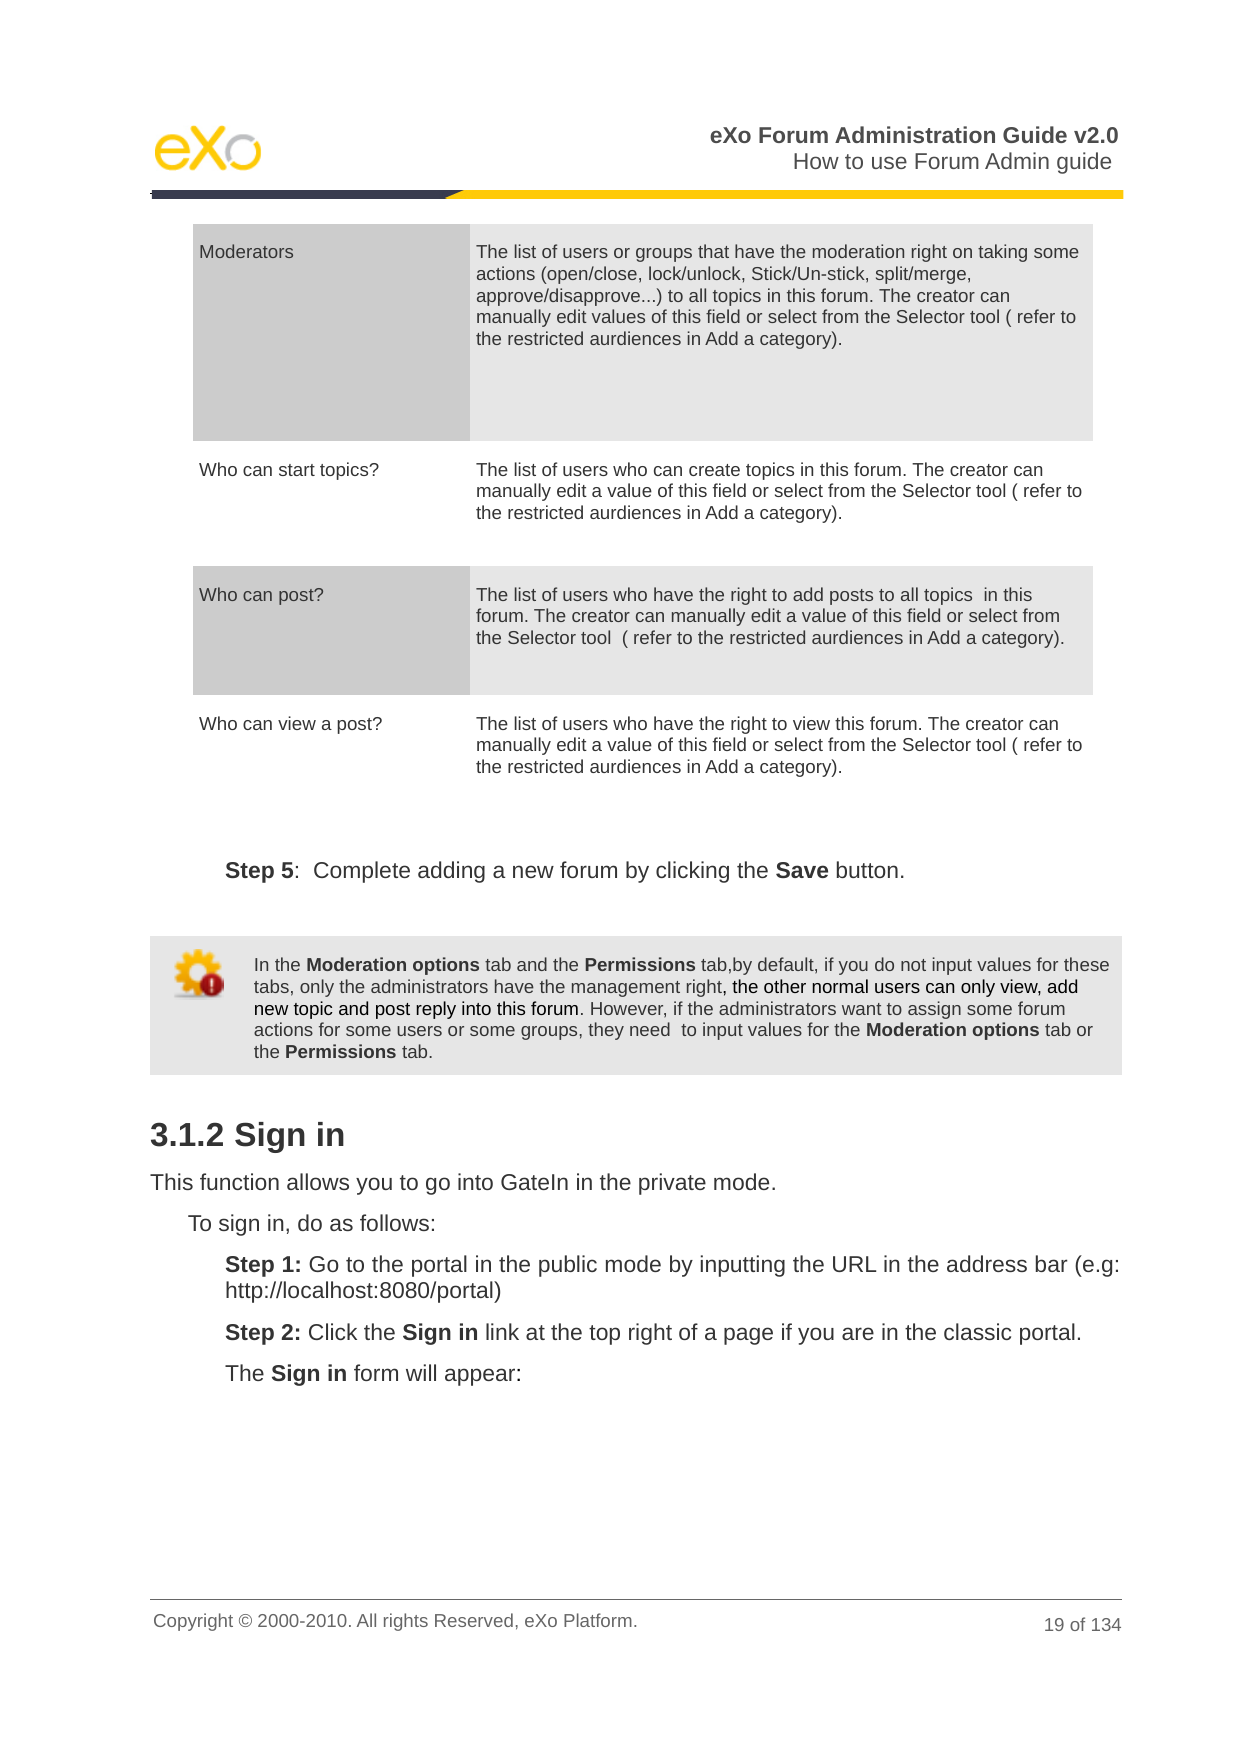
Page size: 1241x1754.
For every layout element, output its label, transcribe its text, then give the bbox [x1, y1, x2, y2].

subtitle Sign in [150, 1115, 1122, 1153]
table_header [150, 950, 173, 999]
list Step 1: Go to the portal in the public mode by inputting the URL in the address bar (e.g: http://localhost:8080/portal) [187, 1251, 1122, 1304]
table_cell The list of users who have the right to add posts to all topics in this forum. The creator can manually edit a value of this field or select from the Selector tool ( refer to the restricted aurdiences in Add a category). [470, 566, 1093, 695]
list Step 2: Click the Sign in link at the top right of a page if you are in the classic portal. [187, 1319, 1122, 1345]
text To sign in, do as follows: [150, 1210, 1122, 1236]
table_header [150, 936, 248, 949]
table_cell The list of users who can create topics in this forum. The creator can manually edit a value of this field or select from the Selector tool ( refer to the restricted aurdiences in Add a category). [470, 441, 1093, 566]
table_cell Who can post? [193, 566, 470, 695]
text This function allows you to go into GateIn in the private mode. [150, 1168, 1122, 1195]
table_header [150, 1000, 248, 1075]
table_cell Who can view a post? [193, 695, 470, 825]
table_header In the Moderation options tab and the Permissions tab,by default, if you do not input values for these tabs, only the administrators have the management right, the other normal users can only view, add new topic and post reply into this forum. However, if the administrators want to assign some forum actions for some users or some groups, they need to input values for the Moderation options tab or the Permissions tab. [248, 936, 1122, 1075]
picture [155, 125, 262, 171]
list The Sign in form will appear: [187, 1360, 1122, 1387]
table_header The list of users or groups that have the moderation right on taking some actions (open/close, lock/unlock, Stick/Un-stick, split/merge, approve/disapprove...) to all topics in this forum. The creator can manually edit values of this field or select from the Selector tool ( refer to the restricted aurdiences in Add a category). [470, 224, 1093, 441]
table_header [224, 950, 248, 999]
table_header Moderators [193, 224, 470, 441]
picture [151, 190, 1124, 199]
table_cell Who can start topics? [193, 441, 470, 566]
list Step 5: Complete adding a new forum by clicking the Save button. [187, 857, 1122, 884]
picture [173, 949, 224, 1000]
table_cell The list of users who have the right to view this forum. The creator can manually edit a value of this field or select from the Selector tool ( refer to the restricted aurdiences in Add a category). [470, 695, 1093, 825]
